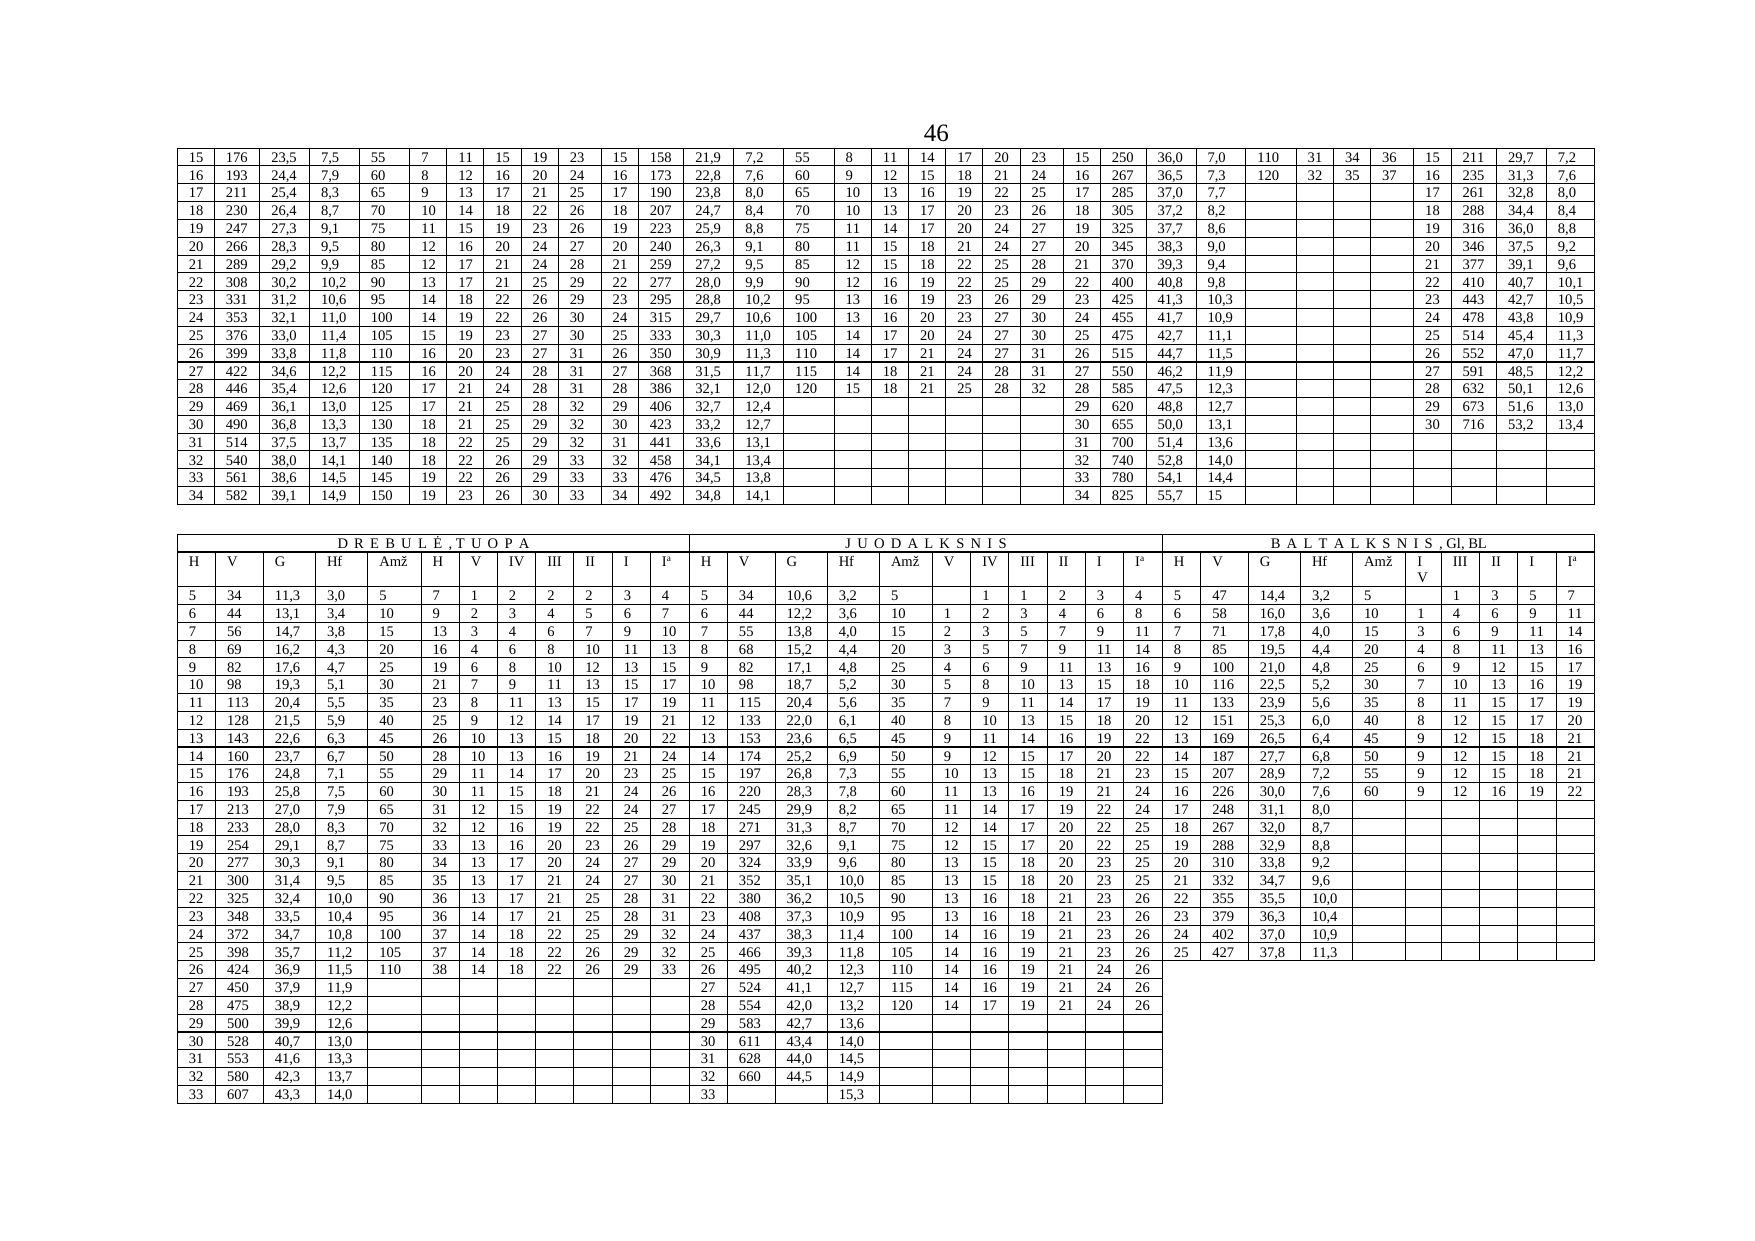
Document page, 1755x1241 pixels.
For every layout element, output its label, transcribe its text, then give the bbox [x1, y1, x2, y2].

table_cell 15 [651, 658, 689, 675]
table_cell 15 [1197, 487, 1245, 504]
table_cell 33,8 [260, 345, 309, 361]
table_cell 20 [1064, 238, 1100, 254]
table_cell 8 [1442, 641, 1479, 657]
table_cell IV [498, 553, 535, 586]
table_cell 355 [1201, 890, 1248, 907]
table_cell 16 [872, 273, 908, 290]
table_cell 14 [690, 748, 727, 764]
table_cell 10 [536, 658, 573, 675]
table_cell [1301, 1031, 1353, 1049]
table_cell [536, 997, 573, 1013]
table_cell 11,8 [310, 345, 359, 361]
table_cell 47 [1201, 587, 1248, 604]
table_cell 16 [1414, 166, 1451, 183]
table_cell 37,3 [776, 908, 827, 924]
table_cell 17 [690, 801, 727, 818]
table_cell 30 [522, 487, 558, 504]
table_cell 10,6 [310, 291, 359, 308]
table_cell [1334, 398, 1370, 415]
table_cell 3 [1480, 587, 1517, 604]
table_cell 14 [933, 961, 970, 978]
table_cell 19 [484, 220, 521, 237]
table_cell 21 [536, 908, 573, 924]
table_cell [971, 1050, 1008, 1067]
table_cell 12 [410, 256, 446, 272]
table_cell 379 [1201, 908, 1248, 924]
table_cell 211 [1452, 149, 1496, 165]
table_cell 110 [784, 345, 834, 361]
table_cell 30 [559, 309, 601, 326]
table_cell 4 [1406, 641, 1441, 657]
table_cell 25 [983, 273, 1020, 290]
table_cell [983, 451, 1020, 468]
table_cell 475 [216, 997, 263, 1013]
table_cell 490 [215, 416, 259, 433]
table_cell 14 [447, 202, 483, 219]
table_cell 25 [651, 765, 689, 782]
table_cell 345 [1101, 238, 1146, 254]
table_cell 20 [1048, 819, 1085, 835]
table_cell 261 [1452, 184, 1496, 201]
table_cell 346 [1452, 238, 1496, 254]
table_cell [1201, 996, 1248, 1013]
table_cell 169 [1201, 730, 1248, 746]
table_cell 70 [368, 819, 421, 835]
table_cell 21 [536, 872, 573, 889]
table_cell [1353, 854, 1405, 871]
table_cell 5,1 [316, 676, 367, 693]
table_cell 6,9 [828, 748, 879, 764]
table_cell 8 [933, 712, 970, 728]
table_cell [1497, 469, 1546, 486]
table_cell [574, 1015, 612, 1031]
table_cell 13,6 [828, 1015, 879, 1031]
table_cell 28 [983, 380, 1020, 397]
table_cell 20 [909, 327, 945, 343]
table_cell 4 [651, 587, 689, 604]
table_cell 19 [1048, 801, 1085, 818]
table_cell 55 [728, 623, 775, 639]
table_cell 37,2 [1147, 202, 1196, 219]
table_cell 5,9 [316, 712, 367, 728]
table_cell [460, 1033, 497, 1049]
table_cell [1201, 1031, 1248, 1049]
table_cell 54,1 [1147, 469, 1196, 486]
table_cell 13,3 [316, 1050, 367, 1067]
table_cell 11 [835, 220, 871, 237]
table_cell 21 [946, 238, 982, 254]
table_cell 16 [872, 291, 908, 308]
table_cell 20,4 [776, 694, 827, 711]
table_cell 18 [602, 202, 638, 219]
table_cell 4 [933, 658, 970, 675]
table_cell 9 [1048, 641, 1085, 657]
table_cell 31 [559, 380, 601, 397]
table_cell 20 [1086, 748, 1123, 764]
table_cell 55 [784, 149, 834, 165]
table_cell [613, 997, 650, 1013]
table_cell [1371, 273, 1413, 290]
table_cell [1518, 1049, 1556, 1067]
table_cell 20 [1048, 836, 1085, 853]
table_cell [1452, 469, 1496, 486]
table_cell 15 [447, 220, 483, 237]
table_cell 55 [368, 765, 421, 782]
table_cell 37 [422, 926, 459, 942]
table_cell 6,8 [1301, 748, 1352, 764]
table_cell 11 [498, 694, 535, 711]
table_cell 38,6 [260, 469, 309, 486]
table_cell 9 [690, 658, 727, 675]
table_cell 13,1 [734, 434, 783, 450]
table_cell 10,4 [1301, 908, 1352, 924]
table_cell [1301, 961, 1353, 978]
table_cell 80 [368, 854, 421, 871]
table_cell 36 [422, 890, 459, 907]
table_cell 8,0 [734, 184, 783, 201]
table_cell 32 [559, 398, 601, 415]
table_cell 65 [784, 184, 834, 201]
table_cell 11,2 [316, 943, 367, 960]
table_cell 17 [498, 890, 535, 907]
table_cell 16 [971, 926, 1008, 942]
table_cell 22 [1124, 748, 1162, 764]
table_cell 47,5 [1147, 380, 1196, 397]
table_cell [1248, 1031, 1301, 1049]
table_cell 9 [498, 676, 535, 693]
table_cell 16 [1009, 783, 1047, 800]
table_cell 32 [651, 943, 689, 960]
table_cell 44 [216, 605, 263, 622]
table_cell 10,9 [1547, 309, 1594, 326]
table_cell 6 [613, 605, 650, 622]
table_cell 10 [368, 605, 421, 622]
table_cell [1442, 908, 1479, 924]
table_cell 85 [880, 872, 932, 889]
table_cell 21 [1557, 765, 1594, 782]
table_cell [872, 416, 908, 433]
table_cell 12 [410, 238, 446, 254]
table_cell [1371, 238, 1413, 254]
table_cell 10,0 [1301, 890, 1352, 907]
table_cell [1518, 1085, 1556, 1103]
table_cell 16 [971, 943, 1008, 960]
table_cell [1353, 1067, 1406, 1085]
table_cell 26 [522, 309, 558, 326]
table_cell [1480, 1014, 1518, 1031]
table_cell 45 [880, 730, 932, 746]
table_cell [1334, 291, 1370, 308]
table_cell [1163, 1067, 1201, 1085]
table_cell 14 [835, 327, 871, 343]
table_cell 10 [460, 730, 497, 746]
table_cell 8 [1163, 641, 1200, 657]
table_cell 40 [1353, 712, 1405, 728]
table_cell 19 [536, 819, 573, 835]
table_cell Hf [1301, 553, 1352, 586]
table_cell 23 [1086, 926, 1123, 942]
table_cell 35 [368, 694, 421, 711]
table_cell 28 [613, 908, 650, 924]
table_cell [1048, 1015, 1085, 1031]
table_cell 16 [602, 166, 638, 183]
table_cell 9,9 [734, 273, 783, 290]
table_cell [1009, 1086, 1047, 1103]
table_cell 8,8 [1301, 836, 1352, 853]
table_cell 9 [1480, 623, 1517, 639]
table_cell 31,3 [776, 819, 827, 835]
table_cell 7 [1406, 676, 1441, 693]
table_cell 24,7 [684, 202, 733, 219]
table_cell 90 [880, 890, 932, 907]
table_cell 30 [178, 416, 214, 433]
table_cell 15 [909, 166, 945, 183]
table_cell 22 [447, 451, 483, 468]
table_cell 11 [1442, 694, 1479, 711]
table_cell 1 [1442, 587, 1479, 604]
table_cell 75 [360, 220, 409, 237]
table_cell 325 [1101, 220, 1146, 237]
table_cell 11 [1048, 658, 1085, 675]
table_cell 13 [1009, 712, 1047, 728]
table_cell 105 [880, 943, 932, 960]
table_cell 4,4 [828, 641, 879, 657]
table_cell 28 [613, 890, 650, 907]
table_cell 22 [522, 202, 558, 219]
table_cell [1246, 238, 1296, 254]
table_cell 38,0 [260, 451, 309, 468]
table_cell [872, 451, 908, 468]
table_cell 25 [484, 416, 521, 433]
table_cell 12,6 [310, 380, 359, 397]
table_cell 110 [368, 961, 421, 978]
table_cell 33 [651, 961, 689, 978]
table_cell 21 [909, 363, 945, 379]
table_cell 17 [613, 694, 650, 711]
table_cell 26 [1124, 890, 1162, 907]
table_cell 17 [574, 712, 612, 728]
table_cell 553 [216, 1050, 263, 1067]
table_cell 17 [410, 398, 446, 415]
table_cell [1414, 487, 1451, 504]
table_cell 51,6 [1497, 398, 1546, 415]
table_cell [946, 469, 982, 486]
table_cell Hf [828, 553, 879, 586]
table_cell 15 [368, 623, 421, 639]
table_cell 28 [178, 380, 214, 397]
table_cell 29,1 [264, 836, 315, 853]
table_cell [872, 469, 908, 486]
table_cell 15 [1480, 712, 1517, 728]
table_cell 10 [971, 712, 1008, 728]
table_cell 26 [484, 487, 521, 504]
table_cell 15 [1163, 765, 1200, 782]
table_cell 19 [1009, 926, 1047, 942]
table_cell 13 [410, 273, 446, 290]
table_cell IV [971, 553, 1008, 586]
table_cell [1557, 801, 1594, 818]
table_cell 11 [835, 238, 871, 254]
table_cell 26 [1124, 943, 1162, 960]
table_cell 21 [651, 712, 689, 728]
table_cell 12 [1442, 783, 1479, 800]
table_cell 32 [178, 1068, 215, 1085]
table_cell [909, 487, 945, 504]
table_cell 7,6 [734, 166, 783, 183]
table_cell [728, 1086, 775, 1103]
table_cell 33 [602, 469, 638, 486]
table_cell 29 [422, 765, 459, 782]
table_cell 26 [178, 961, 215, 978]
table_cell 23 [574, 836, 612, 853]
table_cell [1518, 961, 1556, 978]
table_cell 14 [410, 309, 446, 326]
table_cell 2 [1048, 587, 1085, 604]
table_cell 32,7 [684, 398, 733, 415]
table_cell 17 [178, 184, 214, 201]
table_cell [1353, 1014, 1406, 1031]
table_cell [1353, 836, 1405, 853]
table_cell 28,9 [1249, 765, 1300, 782]
table_cell 22,8 [684, 166, 733, 183]
table_cell 583 [728, 1015, 775, 1031]
table_cell 36 [1371, 149, 1413, 165]
table_cell 220 [728, 783, 775, 800]
table_cell [1297, 487, 1333, 504]
table_cell 50,1 [1497, 380, 1546, 397]
table_cell 540 [215, 451, 259, 468]
table_cell [1406, 961, 1441, 978]
table_cell [1442, 926, 1479, 942]
table_cell 27 [1414, 363, 1451, 379]
table_cell 23 [1086, 890, 1123, 907]
table_cell 13,8 [734, 469, 783, 486]
table_cell 6 [971, 658, 1008, 675]
table_cell 34 [216, 587, 263, 604]
table_cell 9 [613, 623, 650, 639]
table_cell 21 [1048, 979, 1085, 996]
table_cell [1371, 184, 1413, 201]
table_cell 660 [728, 1068, 775, 1085]
table_cell 26 [484, 451, 521, 468]
table_cell [1334, 469, 1370, 486]
table_cell 7,1 [316, 765, 367, 782]
table_cell 266 [215, 238, 259, 254]
table_cell 12 [872, 166, 908, 183]
table_cell 25 [1124, 819, 1162, 835]
table_cell 115 [784, 363, 834, 379]
table_cell 17 [1048, 748, 1085, 764]
table_cell 55 [360, 149, 409, 165]
table_cell 31 [422, 801, 459, 818]
table_cell 28 [1414, 380, 1451, 397]
table_cell [1371, 416, 1413, 433]
table_cell G [264, 553, 315, 586]
table_cell 11 [1557, 605, 1594, 622]
table_cell 24,4 [260, 166, 309, 183]
table_cell [835, 469, 871, 486]
table_cell 514 [215, 434, 259, 450]
table_cell 3,8 [316, 623, 367, 639]
table_cell [1371, 363, 1413, 379]
table_cell 70 [880, 819, 932, 835]
table_cell 25,3 [1249, 712, 1300, 728]
table_cell 29 [522, 434, 558, 450]
table_cell 22 [178, 273, 214, 290]
table_cell 90 [360, 273, 409, 290]
table_cell 25 [1124, 854, 1162, 871]
table_cell 3,0 [316, 587, 367, 604]
table_cell 6 [460, 658, 497, 675]
table_cell 12 [498, 712, 535, 728]
table_cell 15 [971, 836, 1008, 853]
table_cell 25 [880, 658, 932, 675]
table_cell 13,0 [1547, 398, 1594, 415]
table_cell 22 [574, 819, 612, 835]
table_cell [1557, 872, 1594, 889]
table_cell 26 [613, 836, 650, 853]
table_cell [909, 416, 945, 433]
table_cell 24 [1064, 309, 1100, 326]
table_cell 17 [447, 273, 483, 290]
table_cell [1246, 380, 1296, 397]
table_cell 11 [1009, 694, 1047, 711]
table_cell 85 [784, 256, 834, 272]
table_cell 213 [216, 801, 263, 818]
table_cell 13 [460, 890, 497, 907]
table_cell V [1201, 553, 1248, 586]
table_cell [1406, 943, 1441, 960]
table_cell [460, 1015, 497, 1031]
table_cell 35,1 [776, 872, 827, 889]
table_cell 28 [1064, 380, 1100, 397]
table_cell [613, 979, 650, 996]
table_cell 40,8 [1147, 273, 1196, 290]
table_cell 14 [971, 819, 1008, 835]
table_cell 7,6 [1547, 166, 1594, 183]
table_cell 10,6 [734, 309, 783, 326]
table_cell 10,9 [828, 908, 879, 924]
table_cell 120 [784, 380, 834, 397]
table_cell 12,6 [316, 1015, 367, 1031]
table_cell [1246, 220, 1296, 237]
table_cell 23 [690, 908, 727, 924]
table_cell [1297, 434, 1333, 450]
table_cell 15 [498, 783, 535, 800]
table_cell [1371, 345, 1413, 361]
table_cell 50,0 [1147, 416, 1196, 433]
table_cell 17 [410, 380, 446, 397]
table_cell 28 [178, 997, 215, 1013]
table_cell 13,0 [316, 1033, 367, 1049]
table_cell [1246, 202, 1296, 219]
table_cell [1441, 978, 1480, 996]
table_cell 585 [1101, 380, 1146, 397]
table_cell 8,3 [316, 819, 367, 835]
table_cell 37,7 [1147, 220, 1196, 237]
table_cell 406 [639, 398, 683, 415]
table_cell 14,9 [828, 1068, 879, 1085]
table_cell [1353, 908, 1405, 924]
table_cell [1246, 416, 1296, 433]
table_cell 2 [574, 587, 612, 604]
table_cell 18 [1518, 765, 1556, 782]
table_cell [1442, 801, 1479, 818]
table_cell 10,5 [1547, 291, 1594, 308]
table_cell 35 [1353, 694, 1405, 711]
table_cell [933, 1068, 970, 1085]
table_cell 26 [574, 943, 612, 960]
table_cell 19 [1414, 220, 1451, 237]
table_cell 17 [484, 184, 521, 201]
table_cell 23 [983, 202, 1020, 219]
table_cell [1406, 890, 1441, 907]
table_cell 16 [422, 641, 459, 657]
table_cell [1301, 1049, 1353, 1067]
table_cell 24 [613, 801, 650, 818]
table_cell 11 [447, 149, 483, 165]
table_cell 12,4 [734, 398, 783, 415]
table_cell 27 [178, 363, 214, 379]
table_cell [368, 1086, 421, 1103]
table_cell 12 [1480, 658, 1517, 675]
table_cell 33 [559, 469, 601, 486]
table_cell 120 [360, 380, 409, 397]
table_cell [1497, 434, 1546, 450]
table_cell 30,9 [684, 345, 733, 361]
table_cell 9,1 [310, 220, 359, 237]
table_cell 399 [215, 345, 259, 361]
table_cell [1021, 469, 1063, 486]
table_cell 25 [1021, 184, 1063, 201]
table_cell 267 [1101, 166, 1146, 183]
table_cell 18 [178, 202, 214, 219]
table_cell 4,7 [316, 658, 367, 675]
table_cell [536, 1086, 573, 1103]
table_cell 24 [1086, 997, 1123, 1013]
table_cell 235 [1452, 166, 1496, 183]
table_cell 174 [728, 748, 775, 764]
table_cell 110 [880, 961, 932, 978]
table_cell 24 [178, 309, 214, 326]
table_cell [1480, 801, 1517, 818]
table_cell [1406, 1049, 1441, 1067]
table_cell 19,5 [1249, 641, 1300, 657]
table_cell 9 [835, 166, 871, 183]
table_cell Amž [880, 553, 932, 586]
table_cell [1124, 1033, 1162, 1049]
table_cell II [1048, 553, 1085, 586]
table_cell 29 [613, 943, 650, 960]
table_cell 27 [1021, 220, 1063, 237]
table_cell 32 [651, 926, 689, 942]
table_cell II [1480, 553, 1517, 586]
table_cell 158 [639, 149, 683, 165]
table_cell 29 [1021, 273, 1063, 290]
table_cell 110 [360, 345, 409, 361]
table_cell 10,2 [734, 291, 783, 308]
table_cell 6 [1086, 605, 1123, 622]
table_cell 26 [1064, 345, 1100, 361]
table_cell 25 [368, 658, 421, 675]
table_cell [498, 1050, 535, 1067]
table_cell 37,0 [1147, 184, 1196, 201]
table_cell [1301, 1067, 1353, 1085]
table_cell [1334, 487, 1370, 504]
table_cell 17 [536, 765, 573, 782]
table_cell 19 [1064, 220, 1100, 237]
table_cell 211 [215, 184, 259, 201]
table_cell 22 [602, 273, 638, 290]
table_cell [1406, 908, 1441, 924]
table_cell 95 [880, 908, 932, 924]
table_cell 20 [484, 238, 521, 254]
table_cell 23 [1163, 908, 1200, 924]
table_cell [1518, 978, 1556, 996]
table_cell 10,0 [316, 890, 367, 907]
table_cell 15 [1480, 694, 1517, 711]
table_cell 441 [639, 434, 683, 450]
table_cell [1021, 487, 1063, 504]
table_cell [422, 979, 459, 996]
table_cell 20 [1048, 854, 1085, 871]
table_cell 18 [946, 166, 982, 183]
table_cell 17 [1518, 712, 1556, 728]
table_cell 34 [422, 854, 459, 871]
table_cell 15 [1009, 765, 1047, 782]
table_cell 353 [215, 309, 259, 326]
table_cell [651, 1068, 689, 1085]
table_cell 11 [1163, 694, 1200, 711]
table_cell 17 [498, 908, 535, 924]
table_cell [1353, 801, 1405, 818]
table_cell 16 [498, 819, 535, 835]
table_cell 9 [1086, 623, 1123, 639]
table_cell 10 [933, 765, 970, 782]
table_cell 325 [216, 890, 263, 907]
table_cell [1452, 434, 1496, 450]
table_cell 10 [651, 623, 689, 639]
table_cell [933, 587, 970, 604]
table_cell 22,6 [264, 730, 315, 746]
table_cell 495 [728, 961, 775, 978]
table_cell 115 [728, 694, 775, 711]
table_cell 8,8 [734, 220, 783, 237]
table_cell 23,6 [776, 730, 827, 746]
table_cell 22 [536, 926, 573, 942]
table_cell 55 [880, 765, 932, 782]
table_cell 14,0 [1197, 451, 1245, 468]
table_cell [460, 979, 497, 996]
table_cell [1406, 926, 1441, 942]
table_cell [422, 1068, 459, 1085]
table_cell [1334, 380, 1370, 397]
table_cell 21,9 [684, 149, 733, 165]
table_cell [1442, 854, 1479, 871]
table_cell 475 [1101, 327, 1146, 343]
table_cell 29 [690, 1015, 727, 1031]
table_cell [1246, 451, 1296, 468]
table_cell 427 [1201, 943, 1248, 960]
table_cell [1497, 451, 1546, 468]
table_cell 21 [1048, 997, 1085, 1013]
table_cell 14,7 [264, 623, 315, 639]
table_cell 115 [360, 363, 409, 379]
table_cell 32 [1064, 451, 1100, 468]
table_cell 14 [410, 291, 446, 308]
table_cell 331 [215, 291, 259, 308]
table_cell 524 [728, 979, 775, 996]
table_cell [1246, 487, 1296, 504]
table_cell 30 [1021, 309, 1063, 326]
table_cell 30 [1021, 327, 1063, 343]
table_cell 21 [1048, 961, 1085, 978]
table_cell 28 [422, 748, 459, 764]
table_cell 15,3 [828, 1086, 879, 1103]
table_cell 13,3 [310, 416, 359, 433]
table_cell 13,1 [1197, 416, 1245, 433]
table_cell 25 [574, 890, 612, 907]
table_cell 400 [1101, 273, 1146, 290]
table_cell [1518, 1014, 1556, 1031]
table_cell 20 [613, 730, 650, 746]
table_cell 12 [447, 166, 483, 183]
table_cell [1480, 836, 1517, 853]
table_cell 24 [1414, 309, 1451, 326]
table_cell 15 [410, 327, 446, 343]
table_cell V [728, 553, 775, 586]
table_cell 9,1 [734, 238, 783, 254]
table_cell 60 [880, 783, 932, 800]
table_cell 11 [690, 694, 727, 711]
table_cell [909, 469, 945, 486]
table_cell 95 [368, 908, 421, 924]
table_cell [1480, 961, 1518, 978]
table_cell [613, 1033, 650, 1049]
table_cell 16 [971, 961, 1008, 978]
table_cell 6 [1406, 658, 1441, 675]
table_cell [872, 398, 908, 415]
table_cell 116 [1201, 676, 1248, 693]
table_cell 18 [410, 416, 446, 433]
table_cell 9,2 [1547, 238, 1594, 254]
table_cell [1452, 451, 1496, 468]
table_cell 37 [1371, 166, 1413, 183]
table_cell 18 [1124, 676, 1162, 693]
table_cell 25 [1414, 327, 1451, 343]
table_cell 9,5 [310, 238, 359, 254]
table_cell 5 [933, 676, 970, 693]
table_cell [574, 997, 612, 1013]
table_cell 15 [484, 149, 521, 165]
table_cell 15 [1518, 658, 1556, 675]
table_cell 29 [1021, 291, 1063, 308]
table_cell 16 [909, 184, 945, 201]
table_cell 11,3 [1547, 327, 1594, 343]
table_cell [784, 434, 834, 450]
table_cell 348 [216, 908, 263, 924]
table_cell 105 [784, 327, 834, 343]
table_cell 12 [460, 819, 497, 835]
table_cell 15 [872, 256, 908, 272]
table_cell 82 [216, 658, 263, 675]
table_cell 95 [784, 291, 834, 308]
table_cell 21 [484, 273, 521, 290]
table_cell 207 [1201, 765, 1248, 782]
table_cell [1518, 872, 1556, 889]
table_cell 332 [1201, 872, 1248, 889]
table_cell 31 [1297, 149, 1333, 165]
table_cell 24 [946, 345, 982, 361]
table_cell [1048, 1050, 1085, 1067]
table_cell [1163, 978, 1201, 996]
table_cell 34 [1064, 487, 1100, 504]
table_cell 51,4 [1147, 434, 1196, 450]
table_cell 21 [1557, 748, 1594, 764]
table_cell [651, 1050, 689, 1067]
table_cell [880, 1068, 932, 1085]
table_cell 80 [880, 854, 932, 871]
table_cell 21 [690, 872, 727, 889]
table_cell 20 [1557, 712, 1594, 728]
table_cell 5,6 [828, 694, 879, 711]
table_cell 44,0 [776, 1050, 827, 1067]
table_cell [1201, 1049, 1248, 1067]
table_cell 24 [613, 783, 650, 800]
table_cell 14,4 [1197, 469, 1245, 486]
table_cell 22 [1086, 819, 1123, 835]
table_cell 13 [1480, 676, 1517, 693]
table_cell 19 [410, 487, 446, 504]
table_cell 24 [602, 309, 638, 326]
table_cell 120 [1246, 166, 1296, 183]
table_cell 32,1 [260, 309, 309, 326]
table_cell 8,6 [1197, 220, 1245, 237]
table_cell 19 [1557, 694, 1594, 711]
table_cell 13,4 [1547, 416, 1594, 433]
table_cell 27 [1064, 363, 1100, 379]
table_cell 42,7 [776, 1015, 827, 1031]
table_cell 27 [690, 979, 727, 996]
table_cell 6,4 [1301, 730, 1352, 746]
table_cell 22 [690, 890, 727, 907]
table_cell 515 [1101, 345, 1146, 361]
table_cell 34,1 [684, 451, 733, 468]
table_cell 18 [1009, 872, 1047, 889]
table_cell 20 [447, 345, 483, 361]
table_cell 58 [1201, 605, 1248, 622]
table_cell 20 [983, 149, 1020, 165]
table_cell 10 [835, 202, 871, 219]
table_cell 18 [410, 451, 446, 468]
table_cell 6 [498, 641, 535, 657]
table_cell 22 [1414, 273, 1451, 290]
table_cell 6 [178, 605, 215, 622]
table_cell 10,9 [1197, 309, 1245, 326]
table_cell 33,5 [264, 908, 315, 924]
table_cell 13 [498, 748, 535, 764]
table_cell 19 [178, 220, 214, 237]
table_cell 32,4 [264, 890, 315, 907]
table_cell [1246, 184, 1296, 201]
table_cell 11 [178, 694, 215, 711]
table_cell 20 [1414, 238, 1451, 254]
table_cell [1163, 1085, 1201, 1103]
table_cell 259 [639, 256, 683, 272]
table_cell 316 [1452, 220, 1496, 237]
table_cell 27 [602, 363, 638, 379]
table_cell 8,7 [828, 819, 879, 835]
table_cell Amž [1353, 553, 1405, 586]
table_cell 7,3 [1197, 166, 1245, 183]
table_cell 75 [368, 836, 421, 853]
table_cell 30 [1064, 416, 1100, 433]
table_cell 9 [178, 658, 215, 675]
table_cell 31 [559, 363, 601, 379]
table_cell 13 [971, 783, 1008, 800]
table_cell 27,0 [264, 801, 315, 818]
table_cell [536, 1015, 573, 1031]
table_cell 48,8 [1147, 398, 1196, 415]
table_cell 26 [602, 345, 638, 361]
table_cell 398 [216, 943, 263, 960]
table_cell 18 [909, 238, 945, 254]
table_cell [1297, 416, 1333, 433]
table_cell 10,4 [316, 908, 367, 924]
table_cell 3,6 [1301, 605, 1352, 622]
table_cell [909, 398, 945, 415]
table_cell [1248, 1067, 1301, 1085]
table_cell 1 [460, 587, 497, 604]
table_cell 23 [1086, 872, 1123, 889]
table_cell 9 [410, 184, 446, 201]
table_cell 26,3 [684, 238, 733, 254]
table_cell [1371, 487, 1413, 504]
table_cell [651, 1015, 689, 1031]
table_cell III [1442, 553, 1479, 586]
table_cell 23 [178, 291, 214, 308]
table_cell [971, 1086, 1008, 1103]
table_cell 19 [1009, 961, 1047, 978]
table_cell 32,9 [1249, 836, 1300, 853]
table_cell [946, 487, 982, 504]
table_cell [1124, 1068, 1162, 1085]
table_cell 37,9 [264, 979, 315, 996]
table_cell [1353, 1085, 1406, 1103]
table_cell 408 [728, 908, 775, 924]
table_cell 9,0 [1197, 238, 1245, 254]
table_cell 33 [690, 1086, 727, 1103]
table_cell [1246, 309, 1296, 326]
table_cell 29 [651, 854, 689, 871]
table_cell 27 [1021, 238, 1063, 254]
table_cell 19 [690, 836, 727, 853]
table_cell 8,0 [1301, 801, 1352, 818]
table_cell 17 [1086, 694, 1123, 711]
table_cell [651, 979, 689, 996]
table_cell 15 [971, 854, 1008, 871]
table_cell 15 [971, 872, 1008, 889]
table_cell 52,8 [1147, 451, 1196, 468]
table_cell [1556, 1031, 1595, 1049]
table_cell 4,8 [1301, 658, 1352, 675]
table_cell 233 [216, 819, 263, 835]
table_cell 561 [215, 469, 259, 486]
table_cell 31 [1021, 363, 1063, 379]
table_cell [1009, 1068, 1047, 1085]
table_cell H [690, 553, 727, 586]
table_cell [1048, 1086, 1085, 1103]
table_cell 17 [1163, 801, 1200, 818]
table_cell 7 [1009, 641, 1047, 657]
table_cell 11 [410, 220, 446, 237]
table_cell [784, 487, 834, 504]
table_cell 285 [1101, 184, 1146, 201]
table_cell [1480, 854, 1517, 871]
table_cell 13 [422, 623, 459, 639]
table_cell 9 [933, 748, 970, 764]
table_cell 9,8 [1197, 273, 1245, 290]
table_cell 7 [1163, 623, 1200, 639]
table_cell 21 [1414, 256, 1451, 272]
table_cell [1334, 434, 1370, 450]
table_cell 22 [536, 961, 573, 978]
table_cell [1086, 1033, 1123, 1049]
table_cell 28,3 [260, 238, 309, 254]
table_cell 32 [178, 451, 214, 468]
table_cell [368, 997, 421, 1013]
table_cell 16 [690, 783, 727, 800]
table_cell [1246, 256, 1296, 272]
table_cell [1480, 926, 1517, 942]
table_cell [1371, 434, 1413, 450]
table_cell 28 [559, 256, 601, 272]
table_cell 13,7 [310, 434, 359, 450]
table_cell 25 [983, 256, 1020, 272]
table_cell 424 [216, 961, 263, 978]
table_cell 7,5 [316, 783, 367, 800]
table_cell 5,6 [1301, 694, 1352, 711]
table_cell 18 [178, 819, 215, 835]
table_cell 45 [368, 730, 421, 746]
table_cell 60 [360, 166, 409, 183]
table_cell 5 [178, 587, 215, 604]
table_cell 240 [639, 238, 683, 254]
table_cell 14 [178, 748, 215, 764]
table_cell [1297, 273, 1333, 290]
table_cell [1246, 291, 1296, 308]
table_cell 2 [536, 587, 573, 604]
table_cell [1086, 1050, 1123, 1067]
table_cell [983, 487, 1020, 504]
table_cell 11,5 [316, 961, 367, 978]
table_cell 17,1 [776, 658, 827, 675]
table_cell 22 [178, 890, 215, 907]
table_cell [1518, 801, 1556, 818]
table_cell 23,8 [684, 184, 733, 201]
table_cell 69 [216, 641, 263, 657]
table_cell 36,2 [776, 890, 827, 907]
table_cell 4,0 [828, 623, 879, 639]
table_cell 34,7 [264, 926, 315, 942]
table_cell [536, 979, 573, 996]
table_cell 9,6 [1301, 872, 1352, 889]
table_cell 15 [178, 149, 214, 165]
table_cell 65 [880, 801, 932, 818]
table_cell [1480, 996, 1518, 1013]
table_cell [1297, 469, 1333, 486]
table_cell 12 [933, 819, 970, 835]
table_cell 13 [971, 765, 1008, 782]
table_cell 110 [1246, 149, 1296, 165]
table_cell 13 [460, 854, 497, 871]
table_cell [1441, 1049, 1480, 1067]
table_cell 10 [574, 641, 612, 657]
table_cell 8,7 [310, 202, 359, 219]
table_cell 7 [574, 623, 612, 639]
table_cell 24 [574, 872, 612, 889]
table_cell 10,1 [1547, 273, 1594, 290]
table_cell 15 [690, 765, 727, 782]
table_cell [1441, 1067, 1480, 1085]
table_cell 27,7 [1249, 748, 1300, 764]
table_cell 32,0 [1249, 819, 1300, 835]
table_cell 1 [1009, 587, 1047, 604]
table_cell 13 [460, 872, 497, 889]
table_cell 20 [1124, 712, 1162, 728]
table_cell 24 [522, 238, 558, 254]
table_cell [1353, 926, 1405, 942]
table_cell [1297, 451, 1333, 468]
table_cell 18 [574, 730, 612, 746]
table_cell 310 [1201, 854, 1248, 871]
table_cell 70 [360, 202, 409, 219]
table_cell 13,6 [1197, 434, 1245, 450]
table_cell [1334, 327, 1370, 343]
table_cell 3 [1406, 623, 1441, 639]
table_cell [1371, 220, 1413, 237]
table_cell 14,0 [316, 1086, 367, 1103]
table_cell 230 [215, 202, 259, 219]
table_cell 18 [872, 380, 908, 397]
table_cell 18 [1064, 202, 1100, 219]
table_cell 27 [522, 345, 558, 361]
table_cell 26 [178, 345, 214, 361]
table_cell 11 [933, 801, 970, 818]
table_cell 31 [178, 1050, 215, 1067]
table_cell 352 [728, 872, 775, 889]
table_cell 24 [484, 363, 521, 379]
table_cell 7,0 [1197, 149, 1245, 165]
table_cell 18,7 [776, 676, 827, 693]
table_cell 5,5 [316, 694, 367, 711]
table_cell [1441, 996, 1480, 1013]
table_cell 6,5 [828, 730, 879, 746]
table_cell [1556, 1085, 1595, 1103]
table_cell 34,4 [1497, 202, 1546, 219]
table_cell 9,4 [1197, 256, 1245, 272]
table_cell [1163, 1014, 1201, 1031]
table_cell 26 [559, 220, 601, 237]
table_cell 22 [484, 291, 521, 308]
table_cell [872, 487, 908, 504]
table_cell 19 [422, 658, 459, 675]
table_cell 22 [536, 943, 573, 960]
table_cell [498, 1033, 535, 1049]
table_cell 24 [1124, 801, 1162, 818]
table_cell [1334, 273, 1370, 290]
table_cell 21 [447, 398, 483, 415]
table_cell 11,0 [310, 309, 359, 326]
table_cell 190 [639, 184, 683, 201]
table_cell 6 [1480, 605, 1517, 622]
table_cell 10,0 [828, 872, 879, 889]
table_cell 11 [1124, 623, 1162, 639]
table_cell 31 [602, 434, 638, 450]
table_cell 21 [447, 380, 483, 397]
table_cell 19 [1518, 783, 1556, 800]
table_cell 15 [1480, 730, 1517, 746]
table_cell [536, 1068, 573, 1085]
table_cell 10 [1353, 605, 1405, 622]
table_cell 21 [522, 184, 558, 201]
table_cell 27 [178, 979, 215, 996]
table_cell [1556, 996, 1595, 1013]
table_cell 673 [1452, 398, 1496, 415]
table_cell 295 [639, 291, 683, 308]
table_cell V [933, 553, 970, 586]
table_cell 19 [1048, 783, 1085, 800]
table_cell 30 [602, 416, 638, 433]
table_cell [1442, 872, 1479, 889]
table_cell 23 [602, 291, 638, 308]
table_cell 30 [368, 676, 421, 693]
table_cell 11,8 [828, 943, 879, 960]
table_cell 20 [602, 238, 638, 254]
table_cell 22 [946, 273, 982, 290]
table_cell 42,3 [264, 1068, 315, 1085]
table_cell 324 [728, 854, 775, 871]
table_cell [1480, 978, 1518, 996]
table_cell 21 [983, 166, 1020, 183]
table_cell 24 [983, 220, 1020, 237]
table_cell 15 [1480, 748, 1517, 764]
table_cell [1406, 836, 1441, 853]
table_cell 3,2 [828, 587, 879, 604]
table_cell 20 [447, 363, 483, 379]
table_cell 30,3 [684, 327, 733, 343]
table_cell 15 [536, 730, 573, 746]
table_cell 32,1 [684, 380, 733, 397]
table_cell 34,5 [684, 469, 733, 486]
table_cell [460, 1086, 497, 1103]
table_cell 254 [216, 836, 263, 853]
table_cell 18 [1048, 765, 1085, 782]
table_cell [1334, 256, 1370, 272]
table_cell 173 [639, 166, 683, 183]
table_cell 12 [1442, 712, 1479, 728]
table_cell 17 [971, 997, 1008, 1013]
table_cell 20 [536, 836, 573, 853]
table_cell 2 [460, 605, 497, 622]
table_cell 305 [1101, 202, 1146, 219]
table_cell [422, 1050, 459, 1067]
table_cell 29 [1064, 398, 1100, 415]
table_cell 17 [1557, 658, 1594, 675]
table_cell 26 [690, 961, 727, 978]
table_cell 48,5 [1497, 363, 1546, 379]
table_cell 39,1 [260, 487, 309, 504]
table_cell 14 [933, 979, 970, 996]
table_cell 478 [1452, 309, 1496, 326]
table_cell 458 [639, 451, 683, 468]
table_cell 26 [1124, 908, 1162, 924]
table_cell 6,7 [316, 748, 367, 764]
table_cell 21,0 [1249, 658, 1300, 675]
table_cell 43,3 [264, 1086, 315, 1103]
table_cell 6 [690, 605, 727, 622]
table_cell 6,0 [1301, 712, 1352, 728]
table_cell [574, 1086, 612, 1103]
table_cell 75 [784, 220, 834, 237]
table_cell [1371, 202, 1413, 219]
table_cell 26 [559, 202, 601, 219]
table_cell [651, 1033, 689, 1049]
table_cell 271 [728, 819, 775, 835]
table_cell [1163, 1031, 1201, 1049]
table_cell 14 [460, 908, 497, 924]
table_cell [1334, 345, 1370, 361]
table_cell [1297, 363, 1333, 379]
table_cell [1353, 1031, 1406, 1049]
table_cell 31 [1064, 434, 1100, 450]
table_cell 7 [460, 676, 497, 693]
table_cell [1406, 1014, 1441, 1031]
table_cell 36,3 [1249, 908, 1300, 924]
table_cell 26 [574, 961, 612, 978]
table_cell 42,7 [1497, 291, 1546, 308]
table_cell 15 [1480, 765, 1517, 782]
table_cell 140 [360, 451, 409, 468]
table_cell [1353, 819, 1405, 835]
table_cell [1441, 1085, 1480, 1103]
table_cell [1557, 890, 1594, 907]
table_cell 16 [410, 363, 446, 379]
table_cell 39,3 [776, 943, 827, 960]
table_cell [1334, 363, 1370, 379]
table_cell [1201, 961, 1248, 978]
table_cell [1480, 1085, 1518, 1103]
table_cell 8 [1406, 712, 1441, 728]
table_cell [1201, 1067, 1248, 1085]
table_cell [1334, 309, 1370, 326]
table_cell 17 [909, 220, 945, 237]
table_cell [1557, 908, 1594, 924]
table_cell 34,7 [1249, 872, 1300, 889]
table_cell 7,9 [310, 166, 359, 183]
table_cell 25 [422, 712, 459, 728]
table_cell 193 [216, 783, 263, 800]
table_cell 30,0 [1249, 783, 1300, 800]
table_cell 25 [1124, 872, 1162, 889]
table_cell [1480, 943, 1517, 960]
table_cell 528 [216, 1033, 263, 1049]
table_cell 11 [613, 641, 650, 657]
table_cell 33 [559, 487, 601, 504]
table_cell 28 [1021, 256, 1063, 272]
table_cell [1021, 451, 1063, 468]
table_cell 44,5 [776, 1068, 827, 1085]
table_cell 24 [983, 238, 1020, 254]
table_cell 16 [484, 166, 521, 183]
table_cell [1518, 943, 1556, 960]
table_cell 56 [216, 623, 263, 639]
table_cell [498, 1068, 535, 1085]
table_cell [1406, 1067, 1441, 1085]
table_cell [1406, 587, 1441, 604]
table_cell 33 [1064, 469, 1100, 486]
table_cell 402 [1201, 926, 1248, 942]
table_cell III [1009, 553, 1047, 586]
table_cell 14 [835, 363, 871, 379]
table_cell 14,4 [1249, 587, 1300, 604]
table_cell 36,9 [264, 961, 315, 978]
table_cell [880, 1086, 932, 1103]
table_cell 98 [216, 676, 263, 693]
table_cell [1201, 978, 1248, 996]
table_cell 16 [872, 309, 908, 326]
table_cell [1009, 1033, 1047, 1049]
table_cell 11 [460, 783, 497, 800]
table_cell 9,1 [828, 836, 879, 853]
table_cell 18 [498, 943, 535, 960]
table_cell 13 [690, 730, 727, 746]
table_cell 12,7 [734, 416, 783, 433]
table_cell [368, 979, 421, 996]
table_cell 29 [178, 398, 214, 415]
table_cell 15 [574, 694, 612, 711]
table_cell 36,0 [1147, 149, 1196, 165]
table_cell [1048, 1068, 1085, 1085]
table_cell 38,9 [264, 997, 315, 1013]
table_cell [1334, 451, 1370, 468]
table_cell 50 [368, 748, 421, 764]
table_cell 13 [498, 730, 535, 746]
table_cell 655 [1101, 416, 1146, 433]
table_cell 26 [1124, 961, 1162, 978]
table_cell [651, 997, 689, 1013]
table_cell [1441, 1014, 1480, 1031]
table_cell 39,3 [1147, 256, 1196, 272]
table_cell 21 [1064, 256, 1100, 272]
table_cell [613, 1015, 650, 1031]
table_cell 40 [880, 712, 932, 728]
table_cell 7 [651, 605, 689, 622]
table_cell [368, 1033, 421, 1049]
table_cell 469 [215, 398, 259, 415]
table_cell 130 [360, 416, 409, 433]
table_cell 21 [1163, 872, 1200, 889]
table_cell [1301, 996, 1353, 1013]
table_cell 31,3 [1497, 166, 1546, 183]
table_cell 29 [613, 926, 650, 942]
table_cell Ia [1124, 553, 1162, 586]
table_cell 7,2 [1547, 149, 1594, 165]
table_cell 14 [909, 149, 945, 165]
table_cell G [776, 553, 827, 586]
table_cell 30 [422, 783, 459, 800]
table_cell 10 [460, 748, 497, 764]
table_cell [1518, 926, 1556, 942]
table_cell 90 [784, 273, 834, 290]
table_cell 23 [946, 309, 982, 326]
table_cell 21 [178, 872, 215, 889]
table_cell 3 [460, 623, 497, 639]
table_cell 11,3 [264, 587, 315, 604]
table_cell [1297, 327, 1333, 343]
table_cell 10,3 [1197, 291, 1245, 308]
table_cell 38,3 [1147, 238, 1196, 254]
table_cell 7,9 [316, 801, 367, 818]
table_cell 582 [215, 487, 259, 504]
table_cell [1297, 380, 1333, 397]
table_cell 33,9 [776, 854, 827, 871]
table_cell 25 [574, 908, 612, 924]
table_cell 8 [1124, 605, 1162, 622]
table_cell 10,9 [1301, 926, 1352, 942]
table_cell 33 [178, 469, 214, 486]
table_cell 4 [498, 623, 535, 639]
table_cell 25 [1064, 327, 1100, 343]
table_cell 3 [1009, 605, 1047, 622]
table_cell 10,6 [776, 587, 827, 604]
table_cell [1246, 363, 1296, 379]
table_cell 25,2 [776, 748, 827, 764]
table_cell [1246, 434, 1296, 450]
table_cell 5 [1518, 587, 1556, 604]
table_cell 82 [728, 658, 775, 675]
table_cell 2 [498, 587, 535, 604]
table_cell 55 [1353, 765, 1405, 782]
table_cell 35,5 [1249, 890, 1300, 907]
table_cell 10 [178, 676, 215, 693]
table_cell 17 [872, 327, 908, 343]
table_cell 7,7 [1197, 184, 1245, 201]
table_cell 372 [216, 926, 263, 942]
table_cell 29 [522, 416, 558, 433]
table_cell 9,1 [316, 854, 367, 871]
table_cell [1480, 908, 1517, 924]
table_cell 17 [1009, 819, 1047, 835]
table_cell 14,1 [310, 451, 359, 468]
table_cell [422, 1086, 459, 1103]
table_cell 10 [1163, 676, 1200, 693]
table_cell 23 [1086, 908, 1123, 924]
table_cell 75 [880, 836, 932, 853]
table_cell 423 [639, 416, 683, 433]
table_cell 12,2 [310, 363, 359, 379]
table_cell 42,0 [776, 997, 827, 1013]
table_cell 7 [1048, 623, 1085, 639]
table_cell 36,5 [1147, 166, 1196, 183]
table_cell [498, 979, 535, 996]
table_cell 12,2 [316, 997, 367, 1013]
table_cell 8 [971, 676, 1008, 693]
table_cell 10 [1009, 676, 1047, 693]
table_cell 24 [574, 854, 612, 871]
table_cell 14 [1557, 623, 1594, 639]
table_cell 41,1 [776, 979, 827, 996]
table_cell [1201, 1014, 1248, 1031]
table_cell 31,5 [684, 363, 733, 379]
table_cell 15 [1086, 676, 1123, 693]
table_cell 21,5 [264, 712, 315, 728]
table_cell [498, 1015, 535, 1031]
table_cell [983, 469, 1020, 486]
table_cell [1297, 202, 1333, 219]
table_cell Amž [368, 553, 421, 586]
table_cell 35 [1334, 166, 1370, 183]
table_cell 10 [835, 184, 871, 201]
table_cell 23 [1086, 943, 1123, 960]
table_cell 100 [880, 926, 932, 942]
table_cell [1406, 996, 1441, 1013]
table_cell 80 [784, 238, 834, 254]
table_cell 14 [498, 765, 535, 782]
table_cell 22 [447, 434, 483, 450]
table_cell 6,3 [316, 730, 367, 746]
table_cell 23 [1021, 149, 1063, 165]
table_cell [1297, 291, 1333, 308]
table_cell 18 [1518, 730, 1556, 746]
table_cell 17 [1009, 836, 1047, 853]
table_cell [1406, 1031, 1441, 1049]
table_cell 437 [728, 926, 775, 942]
table_cell [971, 1068, 1008, 1085]
table_cell 85 [368, 872, 421, 889]
table_cell [1353, 961, 1406, 978]
table_cell 18 [1009, 890, 1047, 907]
table_cell 12 [1163, 712, 1200, 728]
table_cell 492 [639, 487, 683, 504]
table_cell 29 [602, 398, 638, 415]
table_cell [1547, 469, 1594, 486]
table_cell 3,6 [828, 605, 879, 622]
table_cell 30,2 [260, 273, 309, 290]
table_cell 18 [690, 819, 727, 835]
table_cell 26,4 [260, 202, 309, 219]
table_cell 23 [613, 765, 650, 782]
table_cell 33,8 [1249, 854, 1300, 871]
table_cell 7 [410, 149, 446, 165]
table_cell 14 [536, 712, 573, 728]
table_cell 135 [360, 434, 409, 450]
table_cell 47,0 [1497, 345, 1546, 361]
table_cell 277 [639, 273, 683, 290]
table_cell 9,9 [310, 256, 359, 272]
table_cell 15 [178, 765, 215, 782]
table_cell 21 [1048, 943, 1085, 960]
table_cell [1353, 890, 1405, 907]
table_cell 245 [728, 801, 775, 818]
table_cell [1246, 273, 1296, 290]
table_cell 28 [522, 398, 558, 415]
table_cell 17 [498, 854, 535, 871]
table_cell 15 [880, 623, 932, 639]
table_cell 18 [447, 291, 483, 308]
table_cell 17 [1518, 694, 1556, 711]
table_cell 30,3 [264, 854, 315, 871]
table_header JUODALKSNIS [690, 535, 1162, 551]
table_cell 22 [1086, 801, 1123, 818]
table_cell [1163, 961, 1201, 978]
table_cell 25 [484, 434, 521, 450]
table_cell 28 [522, 380, 558, 397]
table_cell 26 [522, 291, 558, 308]
table_cell [1480, 1067, 1518, 1085]
table_cell [1518, 1067, 1556, 1085]
table_cell 24 [522, 256, 558, 272]
table_cell 19 [522, 149, 558, 165]
table_cell 10 [410, 202, 446, 219]
table_cell 21 [574, 783, 612, 800]
table_cell [1557, 819, 1594, 835]
table_cell 8 [178, 641, 215, 657]
table_cell 226 [1201, 783, 1248, 800]
table_cell 18 [498, 926, 535, 942]
table_cell 28 [690, 997, 727, 1013]
table_cell 32 [559, 434, 601, 450]
table_cell 25 [559, 184, 601, 201]
table_cell 25 [690, 943, 727, 960]
table_cell 37,5 [260, 434, 309, 450]
table_cell [498, 1086, 535, 1103]
table_cell 33,0 [260, 327, 309, 343]
table_cell 153 [728, 730, 775, 746]
table_cell [1556, 1049, 1595, 1067]
table_cell 34 [178, 487, 214, 504]
table_cell 85 [1201, 641, 1248, 657]
table_cell 11 [872, 149, 908, 165]
table_cell 65 [360, 184, 409, 201]
table_cell 13 [536, 694, 573, 711]
table_cell 28,0 [684, 273, 733, 290]
table_cell 37,0 [1249, 926, 1300, 942]
table_cell 18 [909, 256, 945, 272]
table_cell [1547, 434, 1594, 450]
table_cell [835, 398, 871, 415]
table_cell 4 [1442, 605, 1479, 622]
table_cell 11,0 [734, 327, 783, 343]
table_cell 422 [215, 363, 259, 379]
table_cell [1406, 1085, 1441, 1103]
table_cell [1371, 256, 1413, 272]
table_cell [909, 434, 945, 450]
table_cell 55,7 [1147, 487, 1196, 504]
table_cell 12,2 [1547, 363, 1594, 379]
table_cell 13 [872, 184, 908, 201]
table_cell [933, 1015, 970, 1031]
table_cell 27 [983, 327, 1020, 343]
table_cell [368, 1068, 421, 1085]
table_cell 277 [216, 854, 263, 871]
table_cell 20 [368, 641, 421, 657]
table_cell [1497, 487, 1546, 504]
table_cell 607 [216, 1086, 263, 1103]
table_cell 24 [1124, 783, 1162, 800]
table_cell 10,5 [828, 890, 879, 907]
table_cell 19 [574, 748, 612, 764]
table_cell 23,5 [260, 149, 309, 165]
table_cell [946, 451, 982, 468]
table_cell 23 [484, 345, 521, 361]
table_cell 46,2 [1147, 363, 1196, 379]
table_cell 380 [728, 890, 775, 907]
table_cell 11,7 [734, 363, 783, 379]
table_cell III [536, 553, 573, 586]
table_cell 308 [215, 273, 259, 290]
table_cell 30 [690, 1033, 727, 1049]
table_cell 8,7 [1301, 819, 1352, 835]
table_cell 23 [559, 149, 601, 165]
table_cell 15,2 [776, 641, 827, 657]
table_cell 60 [1353, 783, 1405, 800]
table_cell [1048, 1033, 1085, 1049]
table_cell [1371, 291, 1413, 308]
table_cell 176 [216, 765, 263, 782]
table_cell 12,0 [734, 380, 783, 397]
table_cell [536, 1050, 573, 1067]
table_cell 10 [1442, 676, 1479, 693]
table_cell 5 [1353, 587, 1405, 604]
table_cell 333 [639, 327, 683, 343]
table_cell 21 [178, 256, 214, 272]
table_cell [1371, 309, 1413, 326]
table_cell [1480, 1031, 1518, 1049]
table_cell [1518, 819, 1556, 835]
table_cell 6,1 [828, 712, 879, 728]
table_cell 19 [536, 801, 573, 818]
table_cell 26 [983, 291, 1020, 308]
table_cell 19 [1557, 676, 1594, 693]
table_cell 8,0 [1547, 184, 1594, 201]
table_cell 187 [1201, 748, 1248, 764]
table_cell 12,7 [828, 979, 879, 996]
table_cell 22 [447, 469, 483, 486]
table_cell 12,3 [1197, 380, 1245, 397]
table_cell 22 [946, 256, 982, 272]
table_cell 18 [872, 363, 908, 379]
table_header BALTALKSNIS, Gl, BL [1163, 535, 1594, 551]
table_cell 22,5 [1249, 676, 1300, 693]
table_cell 44,7 [1147, 345, 1196, 361]
table_cell [1556, 978, 1595, 996]
table_cell 26,8 [776, 765, 827, 782]
table_cell 446 [215, 380, 259, 397]
table_cell 14,0 [828, 1033, 879, 1049]
table_cell 9 [1406, 765, 1441, 782]
table_cell [1246, 327, 1296, 343]
table_cell [835, 416, 871, 433]
table_cell 25 [178, 327, 214, 343]
table_cell [1353, 872, 1405, 889]
table_cell 825 [1101, 487, 1146, 504]
table_cell 32 [559, 416, 601, 433]
table_cell 21 [1048, 908, 1085, 924]
table_cell [1371, 398, 1413, 415]
table_cell [1301, 1085, 1353, 1103]
table_cell 13 [460, 836, 497, 853]
table_cell 9 [1406, 730, 1441, 746]
table_cell [651, 1086, 689, 1103]
table_cell 14 [460, 943, 497, 960]
table_cell 10 [880, 605, 932, 622]
table_cell 288 [1201, 836, 1248, 853]
table_cell 7,6 [1301, 783, 1352, 800]
table_cell 8 [690, 641, 727, 657]
table_cell 5 [880, 587, 932, 604]
table_cell [1334, 184, 1370, 201]
table_cell 53,2 [1497, 416, 1546, 433]
table_cell 98 [728, 676, 775, 693]
table_cell 315 [639, 309, 683, 326]
table_cell 100 [784, 309, 834, 326]
table_cell 19 [178, 836, 215, 853]
table_cell [1248, 1049, 1301, 1067]
table_cell 21 [447, 416, 483, 433]
table_cell 22 [983, 184, 1020, 201]
table_cell 12 [1442, 748, 1479, 764]
table_cell 11,4 [828, 926, 879, 942]
table_cell 26 [1414, 345, 1451, 361]
table_cell 13 [1518, 641, 1556, 657]
table_cell 25 [602, 327, 638, 343]
table_cell [946, 434, 982, 450]
table_cell 25 [1163, 943, 1200, 960]
table_cell 193 [215, 166, 259, 183]
table_cell 11,3 [734, 345, 783, 361]
table_cell 11 [971, 730, 1008, 746]
table_cell 12 [1442, 730, 1479, 746]
table_cell [498, 997, 535, 1013]
table_cell 7,2 [734, 149, 783, 165]
table_cell 716 [1452, 416, 1496, 433]
table_cell 21 [484, 256, 521, 272]
table_cell [536, 1033, 573, 1049]
table_cell 16 [1518, 676, 1556, 693]
table_cell 12,6 [1547, 380, 1594, 397]
table_cell 14 [933, 926, 970, 942]
table_cell 30 [178, 1033, 215, 1049]
table_cell 476 [639, 469, 683, 486]
table_cell 13,2 [828, 997, 879, 1013]
table_cell 60 [368, 783, 421, 800]
table_cell 14 [1048, 694, 1085, 711]
table_cell [784, 469, 834, 486]
table_cell 19 [1086, 730, 1123, 746]
table_cell [574, 1033, 612, 1049]
table_cell 370 [1101, 256, 1146, 272]
table_cell 14 [872, 220, 908, 237]
table_cell 5,2 [1301, 676, 1352, 693]
table_cell 25,8 [264, 783, 315, 800]
table_cell 15 [1064, 149, 1100, 165]
table_cell [1297, 309, 1333, 326]
table_cell 23,7 [264, 748, 315, 764]
table_cell 16,0 [1249, 605, 1300, 622]
table_cell 30 [880, 676, 932, 693]
table_cell 14 [460, 926, 497, 942]
table_cell 9,2 [1301, 854, 1352, 871]
table_cell 36,1 [260, 398, 309, 415]
table_cell 12 [178, 712, 215, 728]
table_cell [1124, 1050, 1162, 1067]
table_cell 25 [946, 380, 982, 397]
table_cell 26 [1124, 997, 1162, 1013]
table_cell 17 [1009, 801, 1047, 818]
table_cell 38,3 [776, 926, 827, 942]
table_cell [1518, 836, 1556, 853]
table_cell 42,7 [1147, 327, 1196, 343]
table_cell 32 [602, 451, 638, 468]
table_cell 5,2 [828, 676, 879, 693]
table_cell 24 [946, 327, 982, 343]
table_cell 30 [559, 327, 601, 343]
table_cell [1246, 469, 1296, 486]
table_cell 7 [690, 623, 727, 639]
table_cell 11,3 [1301, 943, 1352, 960]
table_cell 23,9 [1249, 694, 1300, 711]
table_cell 14 [1163, 748, 1200, 764]
table_cell [460, 1068, 497, 1085]
table_cell 376 [215, 327, 259, 343]
table_cell 5 [690, 587, 727, 604]
table_cell 15 [1009, 748, 1047, 764]
table_cell 17 [1064, 184, 1100, 201]
table_cell 300 [216, 872, 263, 889]
table_cell 8,2 [828, 801, 879, 818]
table_cell 36 [422, 908, 459, 924]
table_cell 19 [447, 309, 483, 326]
table_cell 20 [178, 238, 214, 254]
table_cell 25 [1124, 836, 1162, 853]
table_cell 550 [1101, 363, 1146, 379]
table_cell 12,7 [1197, 398, 1245, 415]
table_cell 16 [1480, 783, 1517, 800]
table_cell 7,5 [310, 149, 359, 165]
table_cell 11,4 [310, 327, 359, 343]
table_cell 12,3 [828, 961, 879, 978]
table_cell 13 [651, 641, 689, 657]
table_cell 3 [613, 587, 650, 604]
table_cell 410 [1452, 273, 1496, 290]
table_cell 13 [933, 854, 970, 871]
table_cell 23 [522, 220, 558, 237]
table_cell 18 [1518, 748, 1556, 764]
table_cell 17 [946, 149, 982, 165]
table_cell 13 [835, 309, 871, 326]
table_cell 150 [360, 487, 409, 504]
table_cell 26 [1021, 202, 1063, 219]
table_cell [983, 398, 1020, 415]
table_cell 28 [522, 363, 558, 379]
table_cell [1086, 1068, 1123, 1085]
table_cell 133 [1201, 694, 1248, 711]
table_cell 386 [639, 380, 683, 397]
table_cell 19 [909, 291, 945, 308]
table_cell [1518, 1031, 1556, 1049]
table_cell 9 [1406, 748, 1441, 764]
table_cell [1334, 202, 1370, 219]
table_cell [1406, 801, 1441, 818]
table_cell 35 [880, 694, 932, 711]
table_cell I [613, 553, 650, 586]
table_cell 27 [613, 872, 650, 889]
table_cell 289 [215, 256, 259, 272]
table_cell 85 [360, 256, 409, 272]
table_cell [1480, 1049, 1518, 1067]
table_cell 21 [909, 380, 945, 397]
table_cell 4 [1124, 587, 1162, 604]
table_cell 21 [536, 890, 573, 907]
table_cell [1406, 819, 1441, 835]
table_cell 11,9 [1197, 363, 1245, 379]
table_cell [835, 487, 871, 504]
table_cell 12 [460, 801, 497, 818]
table_cell [1556, 961, 1595, 978]
table_cell H [178, 553, 215, 586]
table_cell 34 [1334, 149, 1370, 165]
table_cell [872, 434, 908, 450]
table_cell 740 [1101, 451, 1146, 468]
table_cell 19,3 [264, 676, 315, 693]
table_cell [1353, 996, 1406, 1013]
table_cell [1248, 1014, 1301, 1031]
table_cell 4 [460, 641, 497, 657]
table_cell 33 [178, 1086, 215, 1103]
table_cell 15 [872, 238, 908, 254]
table_cell [983, 416, 1020, 433]
table_cell 25,9 [684, 220, 733, 237]
table_cell 45,4 [1497, 327, 1546, 343]
table_cell 13 [178, 730, 215, 746]
table_cell 15 [1414, 149, 1451, 165]
table_cell [1557, 836, 1594, 853]
table_cell [1124, 1015, 1162, 1031]
table_cell 80 [360, 238, 409, 254]
table_cell 19 [909, 273, 945, 290]
table_cell 24 [1086, 961, 1123, 978]
table_cell 9 [1163, 658, 1200, 675]
table_cell 8,4 [734, 202, 783, 219]
table_cell 19 [1009, 997, 1047, 1013]
table_cell 12 [933, 836, 970, 853]
table_cell 17,6 [264, 658, 315, 675]
table_cell [1414, 451, 1451, 468]
table_cell 20 [880, 641, 932, 657]
table_cell 13 [1086, 658, 1123, 675]
table_cell [1009, 1015, 1047, 1031]
table_cell 17 [178, 801, 215, 818]
table_cell 16 [1557, 641, 1594, 657]
table_cell 11 [933, 783, 970, 800]
table_cell [422, 997, 459, 1013]
table_cell 9,5 [734, 256, 783, 272]
table_cell 17 [602, 184, 638, 201]
table_cell 4,4 [1301, 641, 1352, 657]
table_cell 31 [1021, 345, 1063, 361]
table_cell 12 [835, 273, 871, 290]
table_cell [1480, 872, 1517, 889]
table_cell [1353, 943, 1405, 960]
table_cell 176 [215, 149, 259, 165]
table_cell 28,0 [264, 819, 315, 835]
table_cell 32,8 [1497, 184, 1546, 201]
table_cell 16 [971, 890, 1008, 907]
table_cell 8 [460, 694, 497, 711]
table_cell 700 [1101, 434, 1146, 450]
table_cell [1297, 184, 1333, 201]
table_cell 20 [690, 854, 727, 871]
table_cell I [1086, 553, 1123, 586]
table_cell [1301, 978, 1353, 996]
table_cell [613, 1068, 650, 1085]
table_cell 13,0 [310, 398, 359, 415]
table_cell 50 [880, 748, 932, 764]
table_cell [1414, 434, 1451, 450]
table_cell 37 [422, 943, 459, 960]
table_cell 105 [368, 943, 421, 960]
table_cell 33 [422, 836, 459, 853]
table_cell 4 [536, 605, 573, 622]
table_cell 19 [1009, 979, 1047, 996]
table_cell 8 [536, 641, 573, 657]
table_cell [1009, 1050, 1047, 1067]
table_cell 14 [835, 345, 871, 361]
table_cell [784, 451, 834, 468]
table_cell 5 [1009, 623, 1047, 639]
table_cell 14,5 [828, 1050, 879, 1067]
table_cell 105 [360, 327, 409, 343]
table_cell 50 [1353, 748, 1405, 764]
table_cell 368 [639, 363, 683, 379]
table_cell 14,5 [310, 469, 359, 486]
table_cell [1246, 398, 1296, 415]
table_cell 11,7 [1547, 345, 1594, 361]
table_cell 3 [971, 623, 1008, 639]
table_cell Ia [651, 553, 689, 586]
table_cell 19 [447, 327, 483, 343]
table_cell 12 [835, 256, 871, 272]
table_cell 20 [536, 854, 573, 871]
table_cell 377 [1452, 256, 1496, 272]
table_cell 33 [559, 451, 601, 468]
table_cell 25 [574, 926, 612, 942]
table_cell [1353, 1049, 1406, 1067]
table_cell 16 [498, 836, 535, 853]
table_cell 780 [1101, 469, 1146, 486]
table_cell 14 [1124, 641, 1162, 657]
table_cell 17 [1414, 184, 1451, 201]
table_cell 18 [484, 202, 521, 219]
table_cell 29 [559, 291, 601, 308]
table_cell 17 [447, 256, 483, 272]
table_cell 632 [1452, 380, 1496, 397]
table_cell 10,2 [310, 273, 359, 290]
table_cell [1246, 345, 1296, 361]
table_cell 16 [178, 166, 214, 183]
table_header DREBULĖ, TUOPA [178, 535, 689, 551]
table_cell 31 [690, 1050, 727, 1067]
table_cell 13 [447, 184, 483, 201]
table_cell 21 [1086, 783, 1123, 800]
table_cell 28 [651, 819, 689, 835]
table_cell 20 [522, 166, 558, 183]
table_cell 16 [1048, 730, 1085, 746]
table_cell 11 [536, 676, 573, 693]
table_cell 466 [728, 943, 775, 960]
table_cell 22 [1086, 836, 1123, 853]
table_cell 4,0 [1301, 623, 1352, 639]
table_cell 5 [574, 605, 612, 622]
table_cell 16 [971, 979, 1008, 996]
table_cell 40,7 [1497, 273, 1546, 290]
table_cell 248 [1201, 801, 1248, 818]
table_cell 26,5 [1249, 730, 1300, 746]
table_cell [574, 979, 612, 996]
table_cell 15 [613, 676, 650, 693]
table_cell 35 [422, 872, 459, 889]
table_cell 16 [178, 783, 215, 800]
table_cell [1518, 854, 1556, 871]
table_cell 628 [728, 1050, 775, 1067]
table_cell 10 [690, 676, 727, 693]
table_cell G [1249, 553, 1300, 586]
table_cell 443 [1452, 291, 1496, 308]
table_cell 19 [410, 469, 446, 486]
table_cell 350 [639, 345, 683, 361]
table_cell 45 [1353, 730, 1405, 746]
table_cell 23 [178, 908, 215, 924]
table_cell 24 [1021, 166, 1063, 183]
table_cell [1441, 961, 1480, 978]
table_cell 2 [933, 623, 970, 639]
table_cell 22,0 [776, 712, 827, 728]
table_cell 16 [1124, 658, 1162, 675]
table_cell 4,3 [316, 641, 367, 657]
table_cell 9 [971, 694, 1008, 711]
table_cell 26 [1124, 926, 1162, 942]
table_cell 8,8 [1547, 220, 1594, 237]
table_cell 8 [835, 149, 871, 165]
table_cell [1442, 890, 1479, 907]
table_cell [1518, 996, 1556, 1013]
table_cell 160 [216, 748, 263, 764]
table_cell 28,3 [776, 783, 827, 800]
table_cell 18 [1163, 819, 1200, 835]
table_cell 30 [1414, 416, 1451, 433]
table_cell 13 [835, 291, 871, 308]
table_cell [1353, 978, 1406, 996]
table_cell 552 [1452, 345, 1496, 361]
table_cell 12,2 [776, 605, 827, 622]
table_cell 19 [946, 184, 982, 201]
table_cell [1556, 1014, 1595, 1031]
table_cell 32,6 [776, 836, 827, 853]
table_cell V [460, 553, 497, 586]
table_cell 13,8 [776, 623, 827, 639]
table_cell 14 [1009, 730, 1047, 746]
table_cell 22 [484, 309, 521, 326]
table_cell 19 [1163, 836, 1200, 853]
table_cell 7 [1557, 587, 1594, 604]
table_cell [880, 1033, 932, 1049]
table_cell [1480, 819, 1517, 835]
table_cell [784, 416, 834, 433]
table_cell 12 [574, 658, 612, 675]
table_cell [880, 1050, 932, 1067]
table_cell 10,8 [316, 926, 367, 942]
table_cell Hf [316, 553, 367, 586]
table_cell [946, 416, 982, 433]
table_cell 23 [484, 327, 521, 343]
table_cell 9 [422, 605, 459, 622]
table_cell 23 [1414, 291, 1451, 308]
table_cell 13,7 [316, 1068, 367, 1085]
table_cell 40,7 [264, 1033, 315, 1049]
table_cell [1163, 1049, 1201, 1067]
table_cell [1297, 238, 1333, 254]
table_cell 455 [1101, 309, 1146, 326]
table_cell 19 [651, 694, 689, 711]
table_cell 60 [784, 166, 834, 183]
table_cell 17 [651, 676, 689, 693]
table_cell 39,9 [264, 1015, 315, 1031]
table_cell 24 [651, 748, 689, 764]
table_cell 13 [933, 890, 970, 907]
table_cell 31,2 [260, 291, 309, 308]
table_cell 27 [651, 801, 689, 818]
table_cell [1334, 220, 1370, 237]
table_cell 4,8 [828, 658, 879, 675]
table_cell 125 [360, 398, 409, 415]
table_cell 27,2 [684, 256, 733, 272]
table_cell 31 [651, 908, 689, 924]
table_cell [835, 451, 871, 468]
table_cell 25 [522, 273, 558, 290]
table_cell [1297, 256, 1333, 272]
table_cell 16 [447, 238, 483, 254]
table_cell 44 [728, 605, 775, 622]
table_cell 27 [613, 854, 650, 871]
table_cell 11 [460, 765, 497, 782]
table_cell 1 [971, 587, 1008, 604]
table_cell 13 [1048, 676, 1085, 693]
table_cell 20 [946, 202, 982, 219]
table_cell 23 [1124, 765, 1162, 782]
table_cell 22 [1163, 890, 1200, 907]
table_cell [1547, 487, 1594, 504]
table_cell [1201, 1085, 1248, 1103]
table_cell 17,8 [1249, 623, 1300, 639]
table_cell 27,3 [260, 220, 309, 237]
table_cell [1086, 1086, 1123, 1103]
table_cell 16 [1064, 166, 1100, 183]
table_cell 18 [498, 961, 535, 978]
table_cell [1557, 926, 1594, 942]
table_cell 11,1 [1197, 327, 1245, 343]
table_cell 14 [933, 997, 970, 1013]
table_cell 17 [498, 872, 535, 889]
table_cell 297 [728, 836, 775, 853]
table_cell 27 [983, 345, 1020, 361]
table_cell 20,4 [264, 694, 315, 711]
table_cell 16 [536, 748, 573, 764]
table_cell 18 [410, 434, 446, 450]
table_cell 9 [933, 730, 970, 746]
table_cell 19 [1124, 694, 1162, 711]
table_cell 611 [728, 1033, 775, 1049]
table_cell 18 [1009, 908, 1047, 924]
table_cell 24 [946, 363, 982, 379]
table_cell 3 [498, 605, 535, 622]
table_cell 29 [651, 836, 689, 853]
table_cell 27 [983, 309, 1020, 326]
table_cell 20 [574, 765, 612, 782]
table_cell 24 [1086, 979, 1123, 996]
table_cell 34,6 [260, 363, 309, 379]
table_cell [1556, 1067, 1595, 1085]
table_cell 1 [933, 605, 970, 622]
table_cell 128 [216, 712, 263, 728]
table_cell 113 [216, 694, 263, 711]
table_cell [1406, 978, 1441, 996]
table_cell 120 [880, 997, 932, 1013]
table_cell 20 [909, 309, 945, 326]
table_cell [784, 398, 834, 415]
table_cell 23 [422, 694, 459, 711]
table_cell 223 [639, 220, 683, 237]
table_cell 29,9 [776, 801, 827, 818]
table_cell 7 [933, 694, 970, 711]
table_cell [422, 1033, 459, 1049]
table_cell 16 [410, 345, 446, 361]
table_cell 90 [368, 890, 421, 907]
table_cell 425 [1101, 291, 1146, 308]
table_cell 4 [1048, 605, 1085, 622]
table_cell 13 [574, 676, 612, 693]
table_cell 288 [1452, 202, 1496, 219]
table_cell 11 [1086, 641, 1123, 657]
table_cell 15 [1048, 712, 1085, 728]
table_cell 25 [484, 398, 521, 415]
table_cell 68 [728, 641, 775, 657]
table_cell 28 [983, 363, 1020, 379]
table_cell 15 [602, 149, 638, 165]
table_cell 71 [1201, 623, 1248, 639]
table_cell 43,8 [1497, 309, 1546, 326]
table_cell 11 [1480, 641, 1517, 657]
table_cell 24 [1163, 926, 1200, 942]
table_cell 11,5 [1197, 345, 1245, 361]
table_cell [1248, 996, 1301, 1013]
table_cell I [1518, 553, 1556, 586]
table_cell 25 [613, 819, 650, 835]
table_cell 39,1 [1497, 256, 1546, 272]
table_cell [1480, 890, 1517, 907]
table_cell 23 [447, 487, 483, 504]
table_cell 25 [1353, 658, 1405, 675]
table_cell 26 [651, 783, 689, 800]
table_cell 21 [1048, 926, 1085, 942]
table_cell [933, 1033, 970, 1049]
table_cell 24 [484, 380, 521, 397]
table_cell 500 [216, 1015, 263, 1031]
table_cell 15 [1353, 623, 1405, 639]
table_cell 8 [498, 658, 535, 675]
table_cell 41,3 [1147, 291, 1196, 308]
table_cell 29 [178, 1015, 215, 1031]
table_cell 37,8 [1249, 943, 1300, 960]
table_cell 26 [484, 469, 521, 486]
table_cell 20 [1048, 872, 1085, 889]
table_cell 100 [360, 309, 409, 326]
table_cell [1021, 398, 1063, 415]
table_cell [1518, 908, 1556, 924]
table_cell 22 [1064, 273, 1100, 290]
table_cell 33,2 [684, 416, 733, 433]
table_cell 11,9 [316, 979, 367, 996]
table_cell [1297, 220, 1333, 237]
table_cell 29,2 [260, 256, 309, 272]
table_cell 16 [1163, 783, 1200, 800]
table_cell 95 [360, 291, 409, 308]
table_cell [1371, 451, 1413, 468]
table_cell 20 [1353, 641, 1405, 657]
table_cell [1557, 854, 1594, 871]
table_cell [613, 1086, 650, 1103]
table_cell 24 [690, 926, 727, 942]
table_cell 26 [1124, 979, 1162, 996]
table_cell 450 [216, 979, 263, 996]
table_cell 7,8 [828, 783, 879, 800]
table_cell 41,6 [264, 1050, 315, 1067]
table_cell [1086, 1015, 1123, 1031]
table_cell [1371, 327, 1413, 343]
table_cell [1297, 345, 1333, 361]
table_cell 620 [1101, 398, 1146, 415]
table_cell [880, 1015, 932, 1031]
table_cell 13,1 [264, 605, 315, 622]
table_cell 14 [460, 961, 497, 978]
table_cell V [216, 553, 263, 586]
table_cell 35,7 [264, 943, 315, 960]
table_cell 100 [368, 926, 421, 942]
table_cell [1301, 1014, 1353, 1031]
table_cell 34,8 [684, 487, 733, 504]
table_cell 9 [1518, 605, 1556, 622]
table_cell 15 [498, 801, 535, 818]
table_cell 19 [613, 712, 650, 728]
table_cell II [574, 553, 612, 586]
table_cell 28 [602, 380, 638, 397]
table_cell 9 [460, 712, 497, 728]
table_cell [1021, 416, 1063, 433]
table_cell 3,2 [1301, 587, 1352, 604]
table_cell 7,2 [1301, 765, 1352, 782]
table_cell 1 [1406, 605, 1441, 622]
table_cell 25,4 [260, 184, 309, 201]
table_cell 9 [1009, 658, 1047, 675]
table_cell 514 [1452, 327, 1496, 343]
table_cell 34 [602, 487, 638, 504]
table_cell [776, 1086, 827, 1103]
table_cell 18 [536, 783, 573, 800]
table_cell 43,4 [776, 1033, 827, 1049]
table_cell [1124, 1086, 1162, 1103]
table_cell 8 [410, 166, 446, 183]
table_cell 28,8 [684, 291, 733, 308]
table_cell [1406, 872, 1441, 889]
table_cell [1021, 434, 1063, 450]
table_cell 580 [216, 1068, 263, 1085]
table_cell 38 [422, 961, 459, 978]
table_cell H [422, 553, 459, 586]
table_cell [1334, 416, 1370, 433]
table_cell 143 [216, 730, 263, 746]
table_cell [368, 1015, 421, 1031]
table_cell 70 [784, 202, 834, 219]
table_cell [835, 434, 871, 450]
table_cell [933, 1086, 970, 1103]
table_cell 35,4 [260, 380, 309, 397]
table_cell 20 [946, 220, 982, 237]
table_cell 250 [1101, 149, 1146, 165]
table_cell [1334, 238, 1370, 254]
table_cell 12 [971, 748, 1008, 764]
table_cell 13 [933, 872, 970, 889]
table_cell 18 [1414, 202, 1451, 219]
table_cell [613, 1050, 650, 1067]
table_cell 29 [1414, 398, 1451, 415]
table_cell 21 [1086, 765, 1123, 782]
table_cell 13 [1163, 730, 1200, 746]
table_cell 17 [909, 202, 945, 219]
table_cell 26 [422, 730, 459, 746]
table_cell 8 [1406, 694, 1441, 711]
table_cell 3,4 [316, 605, 367, 622]
table_cell 41,7 [1147, 309, 1196, 326]
table_cell 31 [178, 434, 214, 450]
table_cell [1406, 854, 1441, 871]
table_cell [574, 1068, 612, 1085]
table_cell 6 [1442, 623, 1479, 639]
table_cell 27 [522, 327, 558, 343]
table_cell 115 [880, 979, 932, 996]
table_cell 23 [1086, 854, 1123, 871]
table_cell 23 [1064, 291, 1100, 308]
table_cell 33,6 [684, 434, 733, 450]
table_cell 21 [422, 676, 459, 693]
table_cell 21 [602, 256, 638, 272]
table_cell 16 [971, 908, 1008, 924]
table_cell 6 [1163, 605, 1200, 622]
table_cell 13 [872, 202, 908, 219]
table_cell 29,7 [684, 309, 733, 326]
table_cell 13 [933, 908, 970, 924]
table_cell 14 [971, 801, 1008, 818]
table_cell 21 [909, 345, 945, 361]
table_cell 36,8 [260, 416, 309, 433]
table_cell 2 [971, 605, 1008, 622]
table_cell 5 [1163, 587, 1200, 604]
table_cell [1248, 961, 1301, 978]
table_cell [1452, 487, 1496, 504]
table_cell [460, 1050, 497, 1067]
table_cell 151 [1201, 712, 1248, 728]
table_cell 20 [1163, 854, 1200, 871]
table_cell 5 [368, 587, 421, 604]
table_cell 20 [178, 854, 215, 871]
table_cell 9 [1406, 783, 1441, 800]
table_cell 23 [946, 291, 982, 308]
table_cell [368, 1050, 421, 1067]
table_cell [1442, 819, 1479, 835]
table_cell 31,1 [1249, 801, 1300, 818]
table_cell 31 [651, 890, 689, 907]
table_cell [1248, 1085, 1301, 1103]
table_cell 8,2 [1197, 202, 1245, 219]
table_cell 22 [1557, 783, 1594, 800]
table_cell 32 [422, 819, 459, 835]
table_cell [971, 1033, 1008, 1049]
table_cell 591 [1452, 363, 1496, 379]
table_cell 40,2 [776, 961, 827, 978]
table_cell [1297, 398, 1333, 415]
table_cell 7,3 [828, 765, 879, 782]
table_cell 9,5 [316, 872, 367, 889]
table_cell 7 [422, 587, 459, 604]
table_cell 21 [613, 748, 650, 764]
table_cell [946, 398, 982, 415]
table_cell [1248, 978, 1301, 996]
table_cell [1518, 890, 1556, 907]
table_cell 100 [1201, 658, 1248, 675]
table_cell 247 [215, 220, 259, 237]
table_cell 13 [613, 658, 650, 675]
table_cell 15 [835, 380, 871, 397]
table_cell Ia [1557, 553, 1594, 586]
table_cell 22 [651, 730, 689, 746]
table_cell [1547, 451, 1594, 468]
table_cell 267 [1201, 819, 1248, 835]
table_cell [1441, 1031, 1480, 1049]
table_cell IV [1406, 553, 1441, 586]
table_cell [1371, 469, 1413, 486]
table_cell 14 [933, 943, 970, 960]
table_cell 6 [536, 623, 573, 639]
table_cell 12 [690, 712, 727, 728]
table_cell 19 [1009, 943, 1047, 960]
table_cell [1442, 943, 1479, 960]
table_cell 3 [933, 641, 970, 657]
table_cell 32 [690, 1068, 727, 1085]
table_cell 5 [971, 641, 1008, 657]
table_cell [971, 1015, 1008, 1031]
table_cell 14,1 [734, 487, 783, 504]
table_cell 25 [178, 943, 215, 960]
table_cell 36,0 [1497, 220, 1546, 237]
table_cell [909, 451, 945, 468]
table_cell 22 [1124, 730, 1162, 746]
table_cell 12 [1442, 765, 1479, 782]
table_cell 8,3 [310, 184, 359, 201]
table_cell 31 [559, 345, 601, 361]
table_cell 18 [1009, 854, 1047, 871]
table_cell 197 [728, 765, 775, 782]
table_cell 145 [360, 469, 409, 486]
table_cell 13,4 [734, 451, 783, 468]
table_cell [933, 1050, 970, 1067]
table_cell 24 [178, 926, 215, 942]
table_cell 11 [1518, 623, 1556, 639]
table_cell [574, 1050, 612, 1067]
table_cell 9,6 [828, 854, 879, 871]
table_cell 40 [368, 712, 421, 728]
table_cell [1557, 943, 1594, 960]
table_cell [1371, 380, 1413, 397]
table_cell 3 [1086, 587, 1123, 604]
table_cell 32 [1021, 380, 1063, 397]
table_cell [983, 434, 1020, 450]
table_cell [460, 997, 497, 1013]
table_cell 29 [522, 469, 558, 486]
table_cell 31,4 [264, 872, 315, 889]
table_cell 29 [613, 961, 650, 978]
table_cell 29 [522, 451, 558, 468]
table_cell 29 [559, 273, 601, 290]
table_cell [422, 1015, 459, 1031]
table_cell 7 [178, 623, 215, 639]
table_cell 34 [728, 587, 775, 604]
table_cell 133 [728, 712, 775, 728]
table_cell 17 [872, 345, 908, 361]
table_cell 18 [1086, 712, 1123, 728]
table_cell 37,5 [1497, 238, 1546, 254]
table_cell 8,4 [1547, 202, 1594, 219]
table_cell 14,9 [310, 487, 359, 504]
table_cell 29,7 [1497, 149, 1546, 165]
table_cell H [1163, 553, 1200, 586]
table_cell 16,2 [264, 641, 315, 657]
table_cell 65 [368, 801, 421, 818]
table_cell [1414, 469, 1451, 486]
table_cell [1442, 836, 1479, 853]
table_cell 22 [574, 801, 612, 818]
table_cell 24,8 [264, 765, 315, 782]
table_cell [1163, 996, 1201, 1013]
table_cell 27 [559, 238, 601, 254]
table_cell 30 [651, 872, 689, 889]
table_cell 9,6 [1547, 256, 1594, 272]
table_cell 21 [1557, 730, 1594, 746]
table_cell 21 [1048, 890, 1085, 907]
table_cell 30 [1353, 676, 1405, 693]
table_cell 24 [559, 166, 601, 183]
table_cell 207 [639, 202, 683, 219]
table_cell 8,7 [316, 836, 367, 853]
table_cell 19 [602, 220, 638, 237]
table_cell 554 [728, 997, 775, 1013]
table_cell 9 [1442, 658, 1479, 675]
table_cell 32 [1297, 166, 1333, 183]
